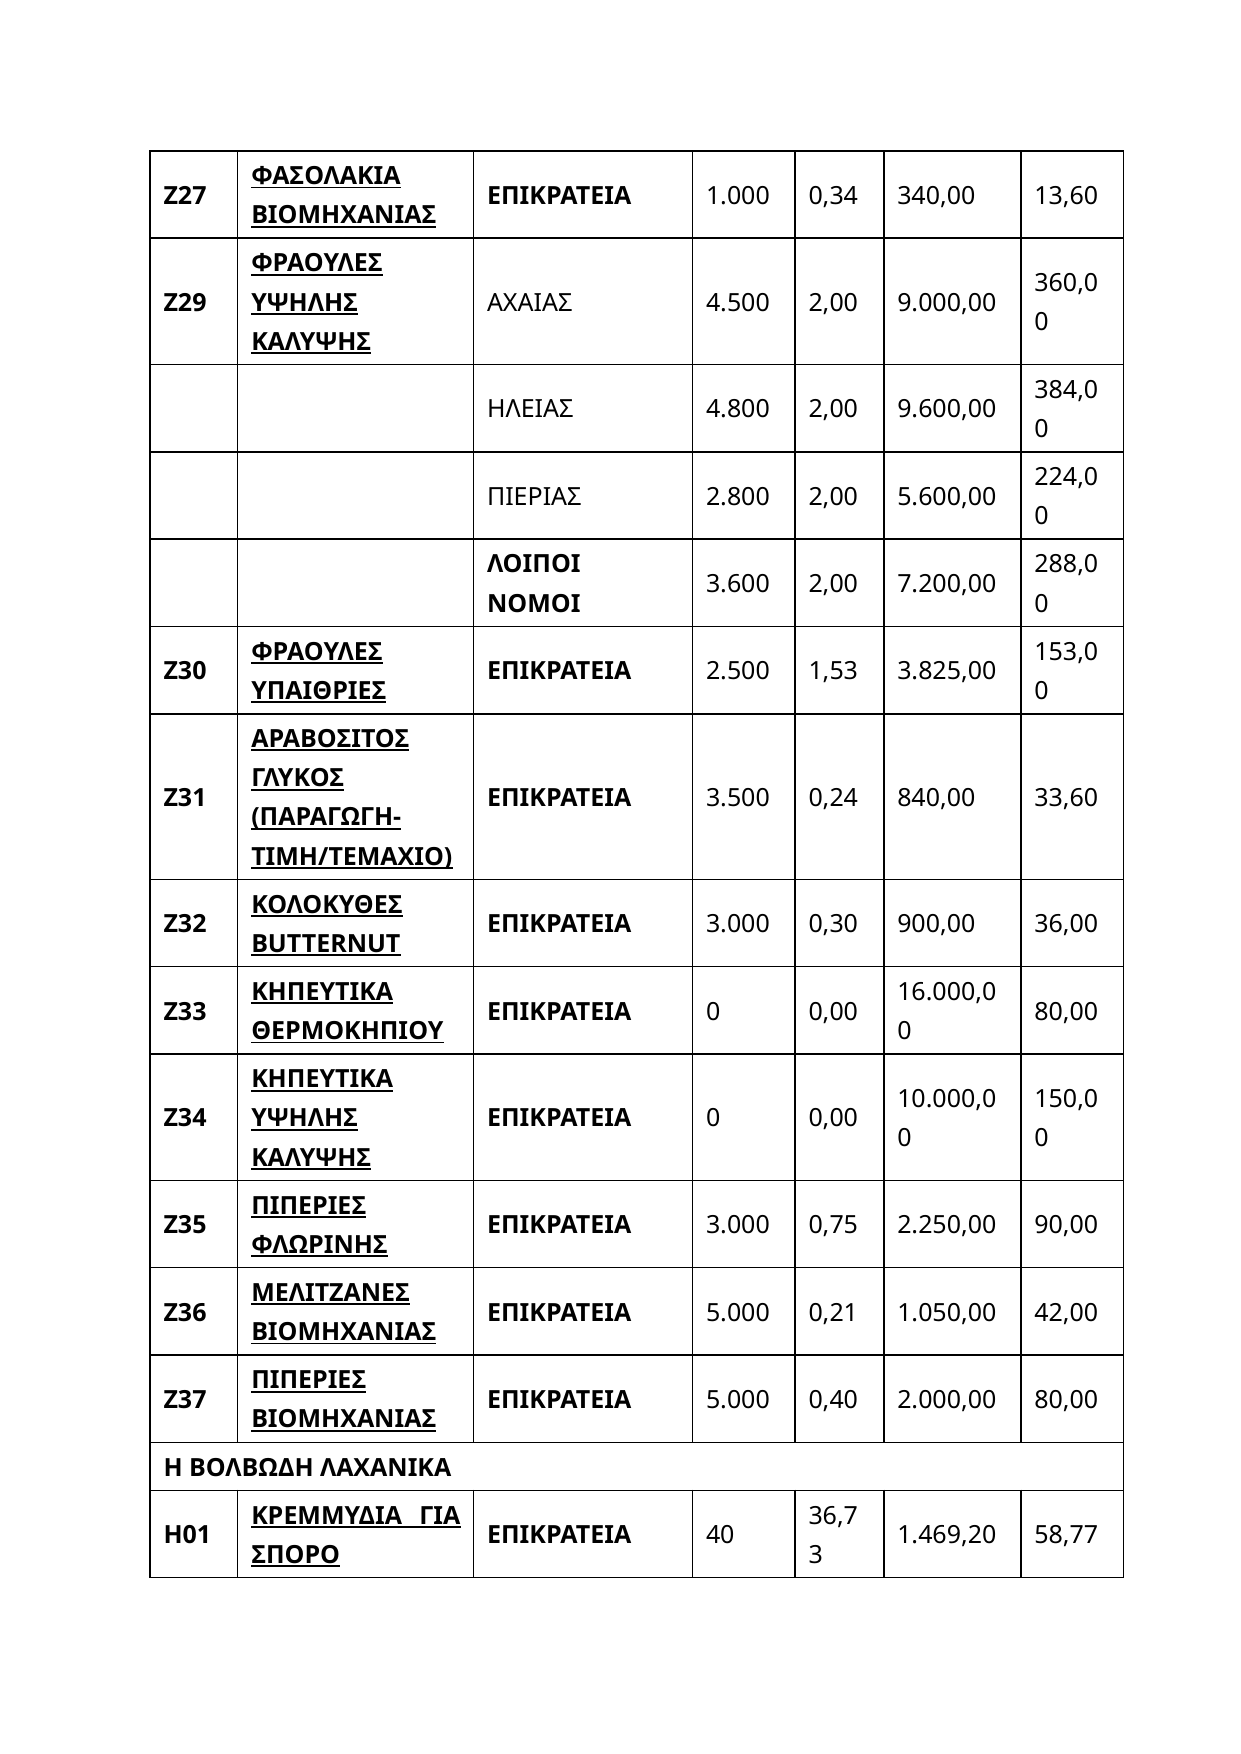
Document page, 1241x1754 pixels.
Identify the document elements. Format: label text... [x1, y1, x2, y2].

table_cell 0 [693, 967, 794, 1053]
table_cell 0,75 [796, 1181, 883, 1267]
table_cell ΠΙΕΡΙΑΣ [474, 453, 692, 538]
table_cell 0,40 [796, 1356, 883, 1441]
table_cell 2.000,00 [885, 1356, 1020, 1441]
table_cell ΕΠΙΚΡΑΤΕΙΑ [474, 627, 692, 713]
table_cell ΕΠΙΚΡΑΤΕΙΑ [474, 1268, 692, 1354]
table_cell ΕΠΙΚΡΑΤΕΙΑ [474, 880, 692, 966]
table_cell 7.200,00 [885, 540, 1020, 626]
table_cell 0,34 [796, 152, 883, 237]
table_cell ΑΧΑΙΑΣ [474, 239, 692, 364]
table_cell ΑΡΑΒΟΣΙΤΟΣ ΓΛΥΚΟΣ (ΠΑΡΑΓΩΓΗ- ΤΙΜΗ/ΤΕΜΑΧΙΟ) [238, 715, 473, 878]
table_cell 360,00 [1022, 239, 1123, 364]
table_cell 80,00 [1022, 1356, 1123, 1441]
table_cell 42,00 [1022, 1268, 1123, 1354]
table_cell 5.600,00 [885, 453, 1020, 538]
table_cell ΕΠΙΚΡΑΤΕΙΑ [474, 967, 692, 1053]
table_cell 5.000 [693, 1268, 794, 1354]
table_cell 90,00 [1022, 1181, 1123, 1267]
table_cell [151, 365, 237, 451]
table_cell ΚΗΠΕΥΤΙΚΑ ΘΕΡΜΟΚΗΠΙΟΥ [238, 967, 473, 1053]
table_cell 9.000,00 [885, 239, 1020, 364]
table_cell 340,00 [885, 152, 1020, 237]
table_cell ΠΙΠΕΡΙΕΣ ΒΙΟΜΗΧΑΝΙΑΣ [238, 1356, 473, 1441]
table_cell 2,00 [796, 540, 883, 626]
table_cell ΠΙΠΕΡΙΕΣ ΦΛΩΡΙΝΗΣ [238, 1181, 473, 1267]
table_cell Η01 [151, 1491, 237, 1577]
table_cell 2,00 [796, 453, 883, 538]
table_cell 3.000 [693, 1181, 794, 1267]
table_cell ΕΠΙΚΡΑΤΕΙΑ [474, 1055, 692, 1179]
table_cell 840,00 [885, 715, 1020, 878]
table_cell 153,00 [1022, 627, 1123, 713]
table_cell ΚΗΠΕΥΤΙΚΑ ΥΨΗΛΗΣ ΚΑΛΥΨΗΣ [238, 1055, 473, 1179]
table_cell ΛΟΙΠΟΙ ΝΟΜΟΙ [474, 540, 692, 626]
table_cell ΕΠΙΚΡΑΤΕΙΑ [474, 1181, 692, 1267]
table_cell Ζ27 [151, 152, 237, 237]
table_cell 0 [693, 1055, 794, 1179]
table_cell Ζ30 [151, 627, 237, 713]
table_cell ΜΕΛΙΤΖΑΝΕΣ ΒΙΟΜΗΧΑΝΙΑΣ [238, 1268, 473, 1354]
table_cell [238, 540, 473, 626]
table_cell 0,21 [796, 1268, 883, 1354]
table_cell 40 [693, 1491, 794, 1577]
table_cell 2.500 [693, 627, 794, 713]
table_cell 224,00 [1022, 453, 1123, 538]
table_cell 3.825,00 [885, 627, 1020, 713]
table_cell 4.500 [693, 239, 794, 364]
table_cell [238, 453, 473, 538]
table_cell Ζ29 [151, 239, 237, 364]
table_cell 2,00 [796, 365, 883, 451]
table_cell 9.600,00 [885, 365, 1020, 451]
table_cell 1.469,20 [885, 1491, 1020, 1577]
table_cell 0,24 [796, 715, 883, 878]
table_cell 16.000,00 [885, 967, 1020, 1053]
table_cell Ζ35 [151, 1181, 237, 1267]
table_cell Ζ36 [151, 1268, 237, 1354]
table_cell 1.000 [693, 152, 794, 237]
table_cell 0,30 [796, 880, 883, 966]
table_cell ΦΑΣΟΛΑΚΙΑ ΒΙΟΜΗΧΑΝΙΑΣ [238, 152, 473, 237]
table_cell [238, 365, 473, 451]
table_cell 1,53 [796, 627, 883, 713]
table_cell 5.000 [693, 1356, 794, 1441]
table_cell ΗΛΕΙΑΣ [474, 365, 692, 451]
table_cell 0,00 [796, 1055, 883, 1179]
table_cell 900,00 [885, 880, 1020, 966]
table_cell 1.050,00 [885, 1268, 1020, 1354]
table_cell Ζ33 [151, 967, 237, 1053]
table_cell Ζ37 [151, 1356, 237, 1441]
table_cell ΕΠΙΚΡΑΤΕΙΑ [474, 1356, 692, 1441]
table_cell 33,60 [1022, 715, 1123, 878]
table_cell 3.600 [693, 540, 794, 626]
table_cell [151, 540, 237, 626]
table_cell Ζ31 [151, 715, 237, 878]
table_cell ΦΡΑΟΥΛΕΣ ΥΨΗΛΗΣ ΚΑΛΥΨΗΣ [238, 239, 473, 364]
table_cell ΕΠΙΚΡΑΤΕΙΑ [474, 715, 692, 878]
table_cell [151, 453, 237, 538]
table_cell Ζ34 [151, 1055, 237, 1179]
table_cell 80,00 [1022, 967, 1123, 1053]
table_cell 13,60 [1022, 152, 1123, 237]
table_cell 150,00 [1022, 1055, 1123, 1179]
table_cell 3.500 [693, 715, 794, 878]
table_cell 3.000 [693, 880, 794, 966]
table_cell ΚΟΛΟΚΥΘΕΣ BUTTERNUT [238, 880, 473, 966]
table_cell 4.800 [693, 365, 794, 451]
table_cell 58,77 [1022, 1491, 1123, 1577]
table_cell 2.800 [693, 453, 794, 538]
table_cell 288,00 [1022, 540, 1123, 626]
table_cell 0,00 [796, 967, 883, 1053]
table_cell ΕΠΙΚΡΑΤΕΙΑ [474, 152, 692, 237]
table_cell 2.250,00 [885, 1181, 1020, 1267]
table_cell ΚΡΕΜΜΥΔΙΑ ΓΙΑ ΣΠΟΡΟ [238, 1491, 473, 1577]
table_cell Ζ32 [151, 880, 237, 966]
table_cell 10.000,00 [885, 1055, 1020, 1179]
table_cell ΕΠΙΚΡΑΤΕΙΑ [474, 1491, 692, 1577]
table_cell ΦΡΑΟΥΛΕΣ ΥΠΑΙΘΡΙΕΣ [238, 627, 473, 713]
table_cell 36,73 [796, 1491, 883, 1577]
table_cell 36,00 [1022, 880, 1123, 966]
table_cell Η ΒΟΛΒΩΔΗ ΛΑΧΑΝΙΚΑ [151, 1443, 1123, 1489]
table_cell 2,00 [796, 239, 883, 364]
table_cell 384,00 [1022, 365, 1123, 451]
